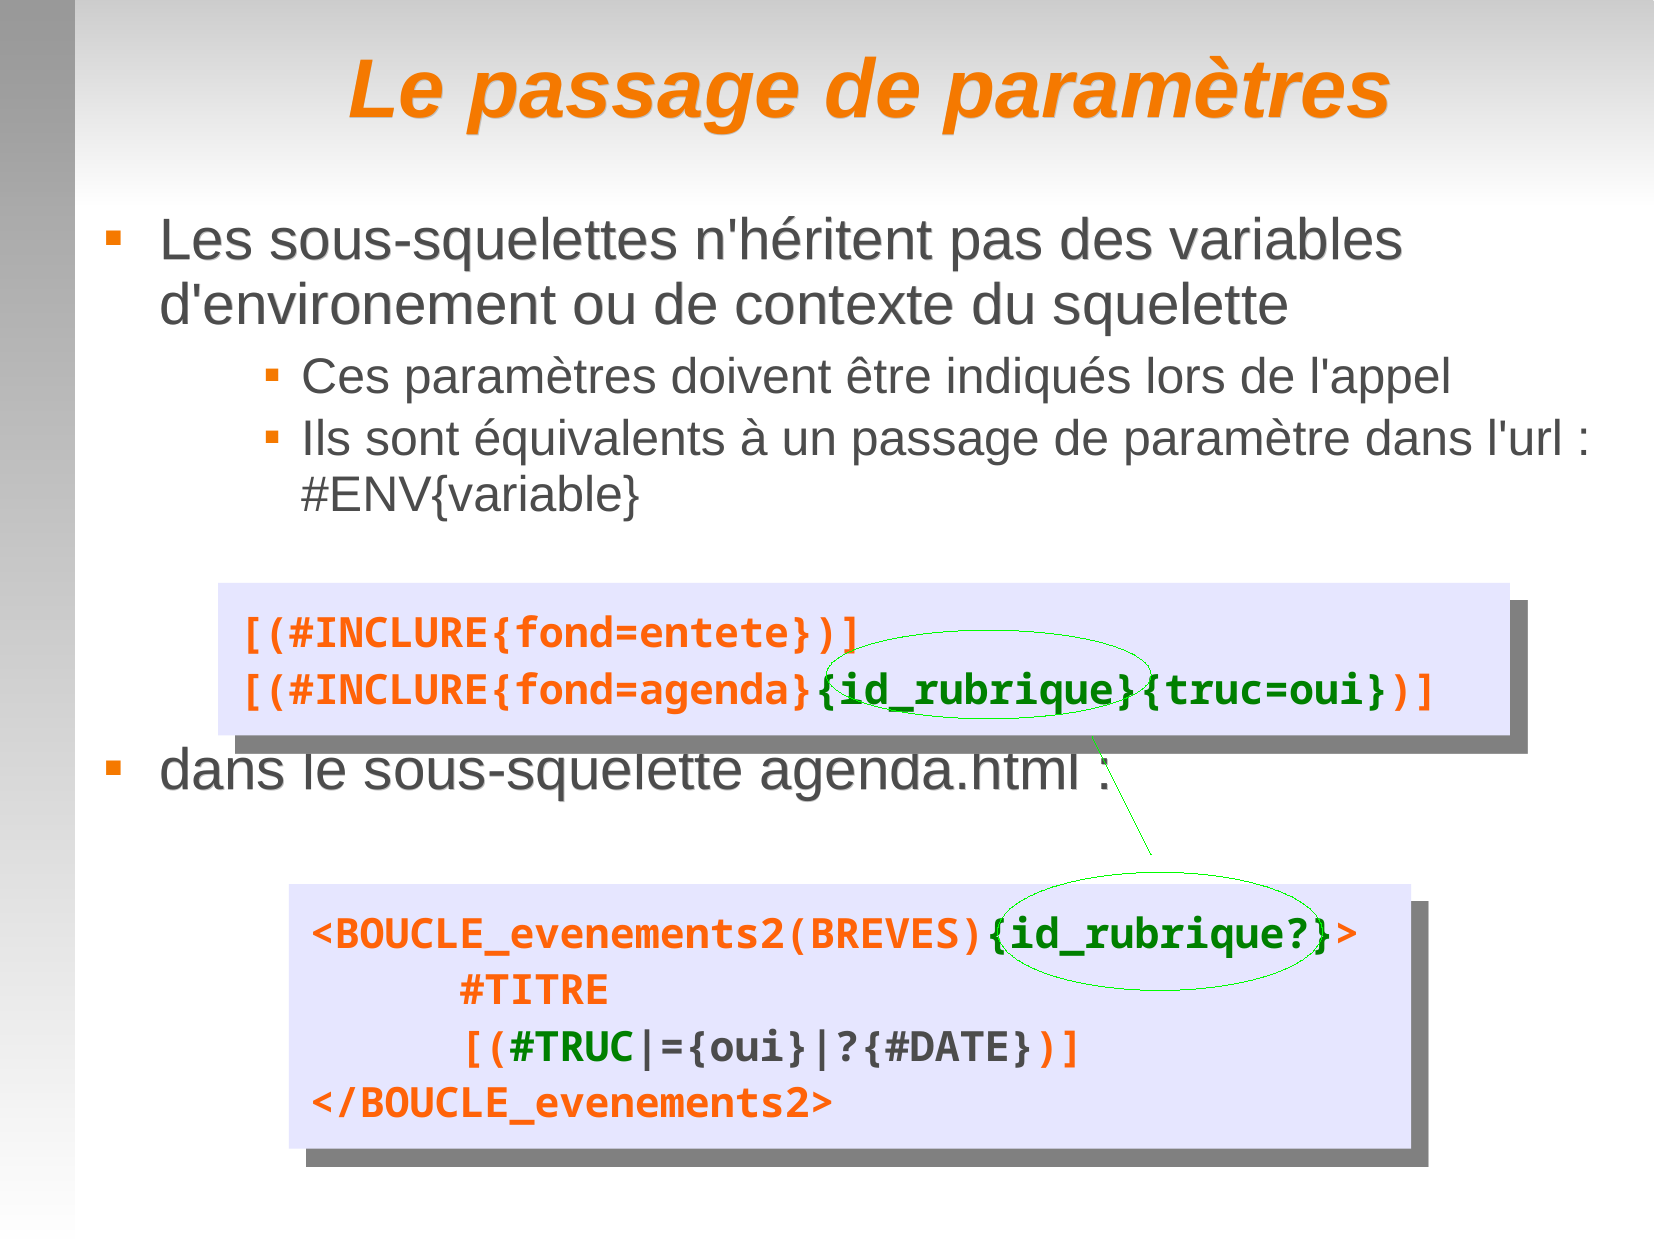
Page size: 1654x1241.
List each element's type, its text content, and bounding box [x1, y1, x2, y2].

text_box [(#INCLURE{fond=entete})] [(#INCLURE{fond=agenda}{id_rubrique}{truc=oui})] [218, 582, 1510, 731]
text_box <BOUCLE_evenements2(BREVES){id_rubrique?}> #TITRE [(#TRUC|={oui}|?{#DATE})] </BOUCLE_evenements2> [288, 884, 1412, 1121]
list Les sous-squelettes n'héritent pas des variables d'environement ou de contexte du squelette Ces paramètres doivent être indiqués lors de l'appel Ils sont équivalents à un passage de paramètre dans l'url : #ENV{variable} dans le sous-squelette agenda.html : [88, 206, 1625, 1226]
title Le passage de paramètres [88, 0, 1654, 178]
